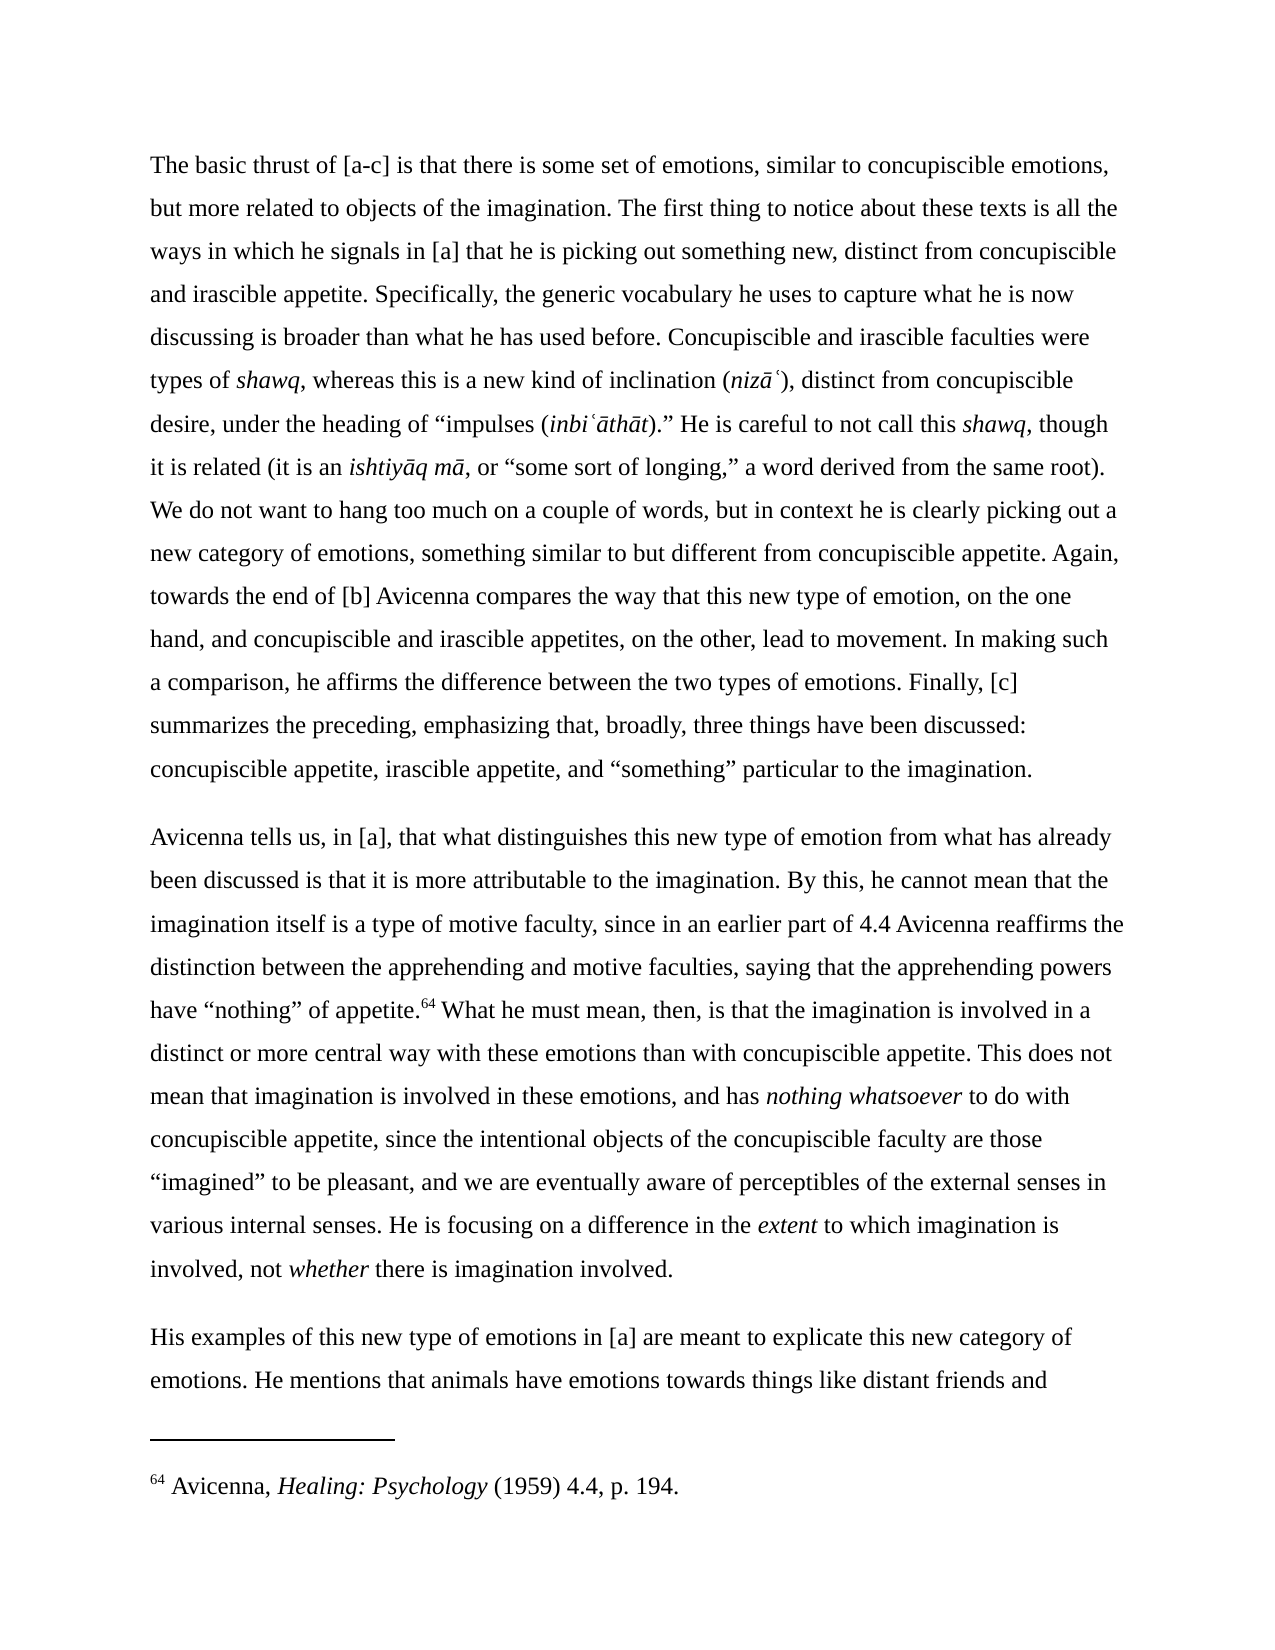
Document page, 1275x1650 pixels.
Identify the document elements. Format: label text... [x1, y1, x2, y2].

text The basic thrust of [a-c] is that there is some set of emotions, similar to concupiscible emotions, but more related to objects of the imagination. The first thing to notice about these texts is all the ways in which he signals in [a] that he is picking out something new, distinct from concupiscible and irascible appetite. Specifically, the generic vocabulary he uses to capture what he is now discussing is broader than what he has used before. Concupiscible and irascible faculties were types of shawq, whereas this is a new kind of inclination (nizāʿ), distinct from concupiscible desire, under the heading of “impulses (inbiʿāthāt).” He is careful to not call this shawq, though it is related (it is an ishtiyāq mā, or “some sort of longing,” a word derived from the same root). We do not want to hang too much on a couple of words, but in context he is clearly picking out a new category of emotions, something similar to but different from concupiscible appetite. Again, towards the end of [b] Avicenna compares the way that this new type of emotion, on the one hand, and concupiscible and irascible appetites, on the other, lead to movement. In making such a comparison, he affirms the difference between the two types of emotions. Finally, [c] summarizes the preceding, emphasizing that, broadly, three things have been discussed: concupiscible appetite, irascible appetite, and “something” particular to the imagination. [150, 150, 1125, 782]
text Avicenna tells us, in [a], that what distinguishes this new type of emotion from what has already been discussed is that it is more attributable to the imagination. By this, he cannot mean that the imagination itself is a type of motive faculty, since in an earlier part of 4.4 Avicenna reaffirms the distinction between the apprehending and motive faculties, saying that the apprehending powers have “nothing” of appetite. What he must mean, then, is that the imagination is involved in a distinct or more central way with these emotions than with concupiscible appetite. This does not mean that imagination is involved in these emotions, and has nothing whatsoever to do with concupiscible appetite, since the intentional objects of the concupiscible faculty are those “imagined” to be pleasant, and we are eventually aware of perceptibles of the external senses in various internal senses. He is focusing on a difference in the extent to which imagination is involved, not whether there is imagination involved. [150, 822, 1125, 1282]
text Avicenna, Healing: Psychology (1959) 4.4, p. 194. [150, 1471, 1125, 1500]
text His examples of this new type of emotions in [a] are meant to explicate this new category of emotions. He mentions that animals have emotions towards things like distant friends and [150, 1322, 1125, 1394]
